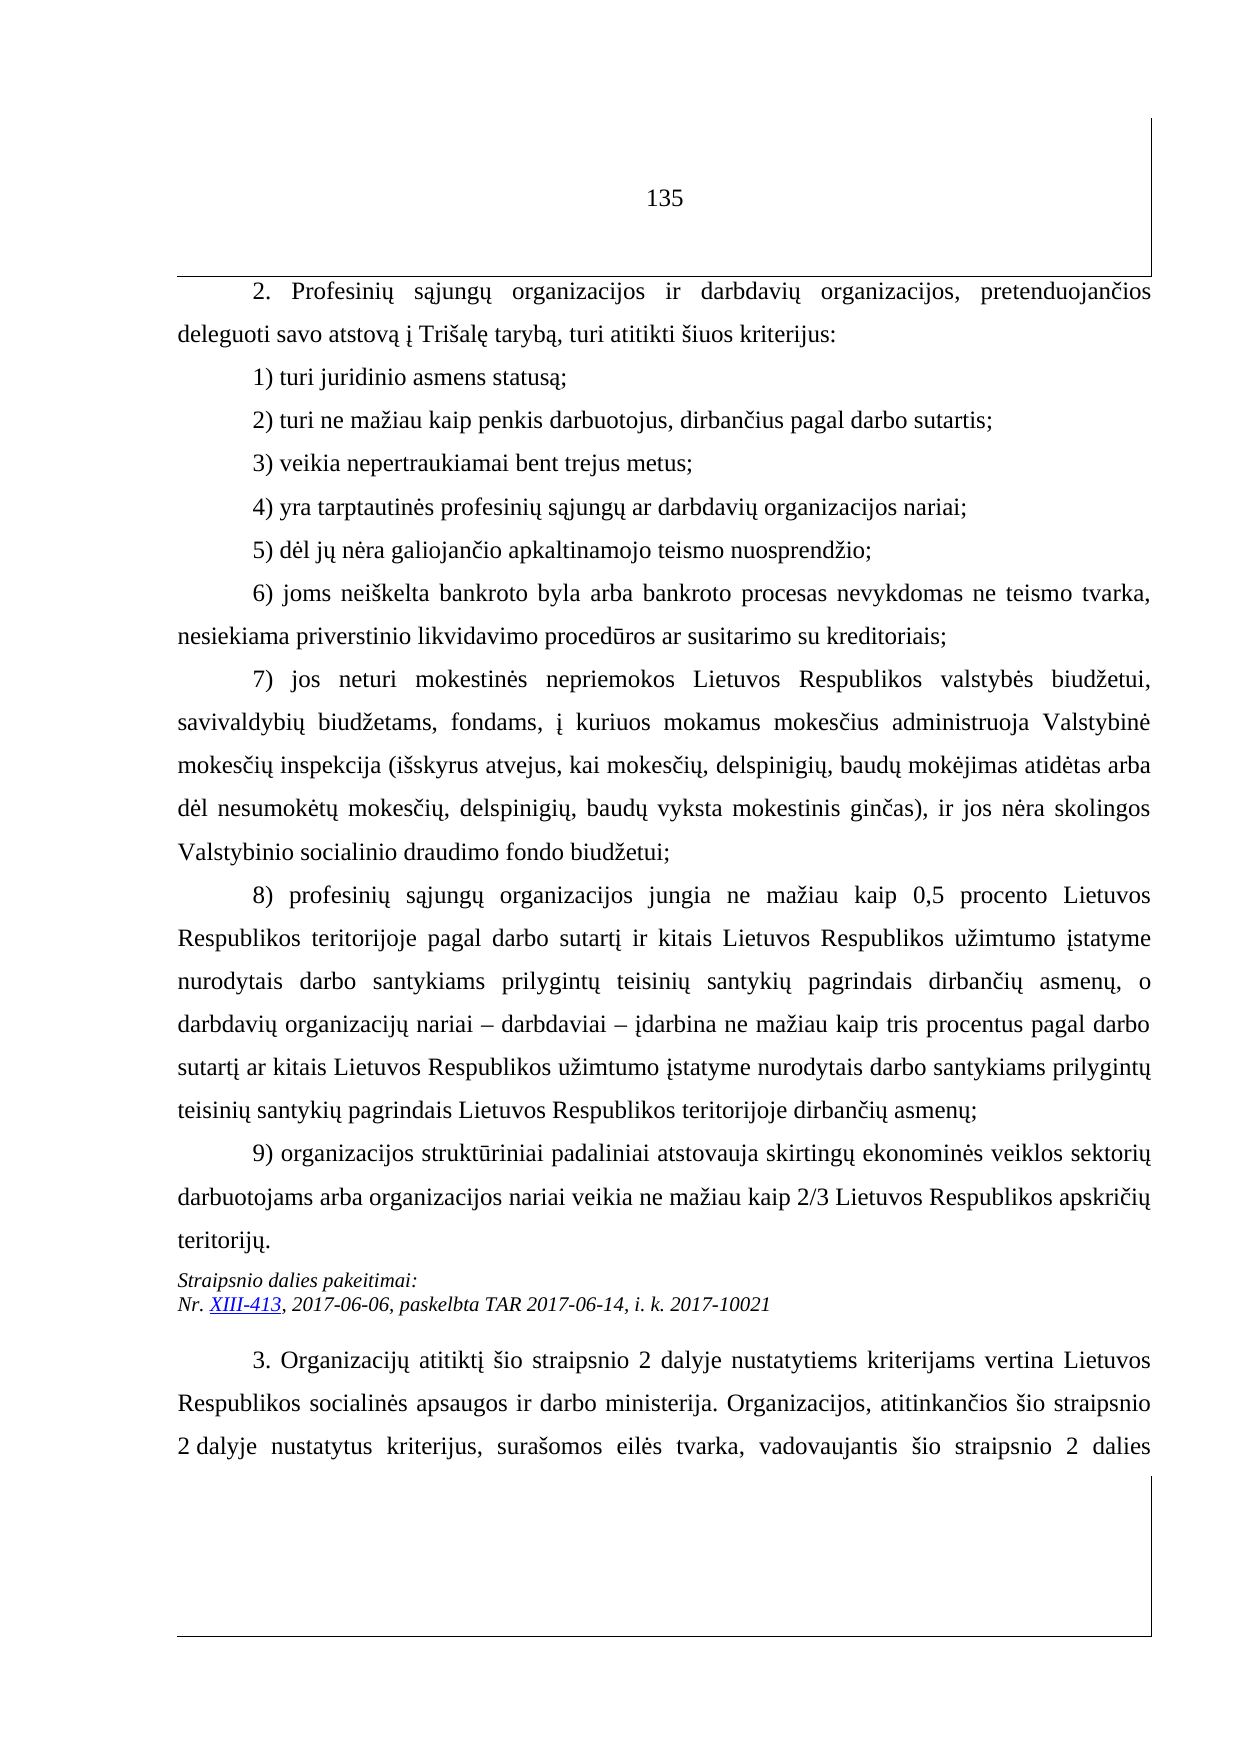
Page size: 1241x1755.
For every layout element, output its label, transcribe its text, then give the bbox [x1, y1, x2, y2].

text 2) turi ne mažiau kaip penkis darbuotojus, dirbančius pagal darbo sutartis; [177, 405, 1152, 434]
text Nr. XIII-413, 2017-06-06, paskelbta TAR 2017-06-14, i. k. 2017-10021 [177, 1292, 1152, 1316]
text 5) dėl jų nėra galiojančio apkaltinamojo teismo nuosprendžio; [177, 535, 1152, 563]
text 4) yra tarptautinės profesinių sąjungų ar darbdavių organizacijos nariai; [177, 492, 1152, 520]
text 6) joms neiškelta bankroto byla arba bankroto procesas nevykdomas ne teismo tvarka, nesiekiama priverstinio likvidavimo procedūros ar susitarimo su kreditoriais; [177, 578, 1152, 650]
text Straipsnio dalies pakeitimai: [177, 1268, 1152, 1292]
text 9) organizacijos struktūriniai padaliniai atstovauja skirtingų ekonominės veiklos sektorių darbuotojams arba organizacijos nariai veikia ne mažiau kaip 2/3 Lietuvos Respublikos apskričių teritorijų. [177, 1138, 1152, 1253]
text 8) profesinių sąjungų organizacijos jungia ne mažiau kaip 0,5 procento Lietuvos Respublikos teritorijoje pagal darbo sutartį ir kitais Lietuvos Respublikos užimtumo įstatyme nurodytais darbo santykiams prilygintų teisinių santykių pagrindais dirbančių asmenų, o darbdavių organizacijų nariai – darbdaviai – įdarbina ne mažiau kaip tris procentus pagal darbo sutartį ar kitais Lietuvos Respublikos užimtumo įstatyme nurodytais darbo santykiams prilygintų teisinių santykių pagrindais Lietuvos Respublikos teritorijoje dirbančių asmenų; [177, 880, 1152, 1124]
text 2. Profesinių sąjungų organizacijos ir darbdavių organizacijos, pretenduojančios deleguoti savo atstovą į Trišalę tarybą, turi atitikti šiuos kriterijus: [177, 276, 1152, 348]
text 3. Organizacijų atitiktį šio straipsnio 2 dalyje nustatytiems kriterijams vertina Lietuvos Respublikos socialinės apsaugos ir darbo ministerija. Organizacijos, atitinkančios šio straipsnio 2 dalyje nustatytus kriterijus, surašomos eilės tvarka, vadovaujantis šio straipsnio 2 dalies [177, 1345, 1152, 1460]
text 1) turi juridinio asmens statusą; [177, 362, 1152, 391]
text 3) veikia nepertraukiamai bent trejus metus; [177, 448, 1152, 477]
text 7) jos neturi mokestinės nepriemokos Lietuvos Respublikos valstybės biudžetui, savivaldybių biudžetams, fondams, į kuriuos mokamus mokesčius administruoja Valstybinė mokesčių inspekcija (išskyrus atvejus, kai mokesčių, delspinigių, baudų mokėjimas atidėtas arba dėl nesumokėtų mokesčių, delspinigių, baudų vyksta mokestinis ginčas), ir jos nėra skolingos Valstybinio socialinio draudimo fondo biudžetui; [177, 664, 1152, 865]
